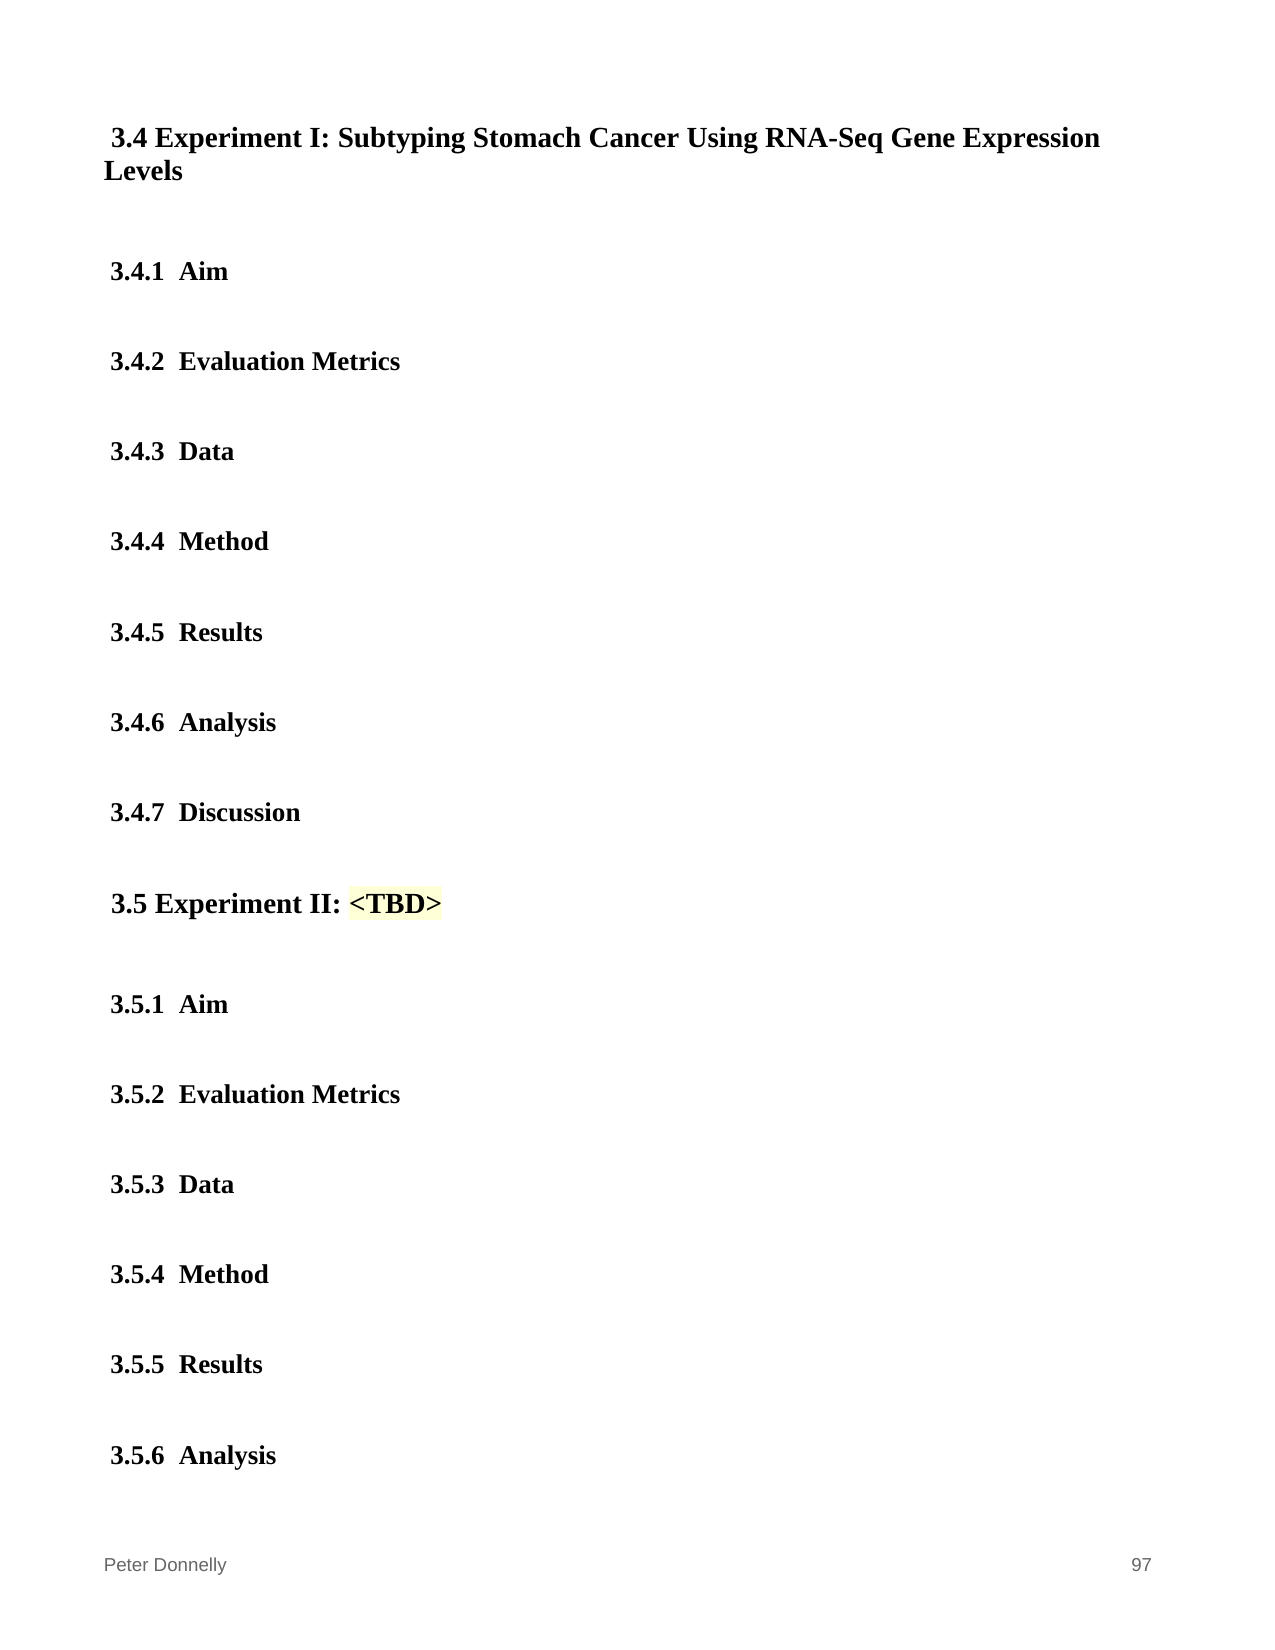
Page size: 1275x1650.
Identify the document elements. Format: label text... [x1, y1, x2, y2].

subtitle Method [103, 1258, 1181, 1289]
subtitle Aim [103, 988, 1181, 1019]
subtitle Discussion [103, 796, 1181, 827]
subtitle Evaluation Metrics [103, 345, 1181, 376]
subtitle Results [103, 1348, 1181, 1380]
subtitle Data [103, 1168, 1181, 1199]
subtitle Analysis [103, 706, 1181, 737]
subtitle Experiment II: <TBD> [103, 886, 1181, 920]
subtitle Method [103, 525, 1181, 557]
subtitle Results [103, 616, 1181, 647]
subtitle Data [103, 435, 1181, 466]
subtitle Experiment I: Subtyping Stomach Cancer Using RNA-Seq Gene Expression Levels [103, 120, 1181, 187]
subtitle Evaluation Metrics [103, 1078, 1181, 1109]
subtitle Analysis [103, 1439, 1181, 1470]
subtitle Aim [103, 255, 1181, 286]
